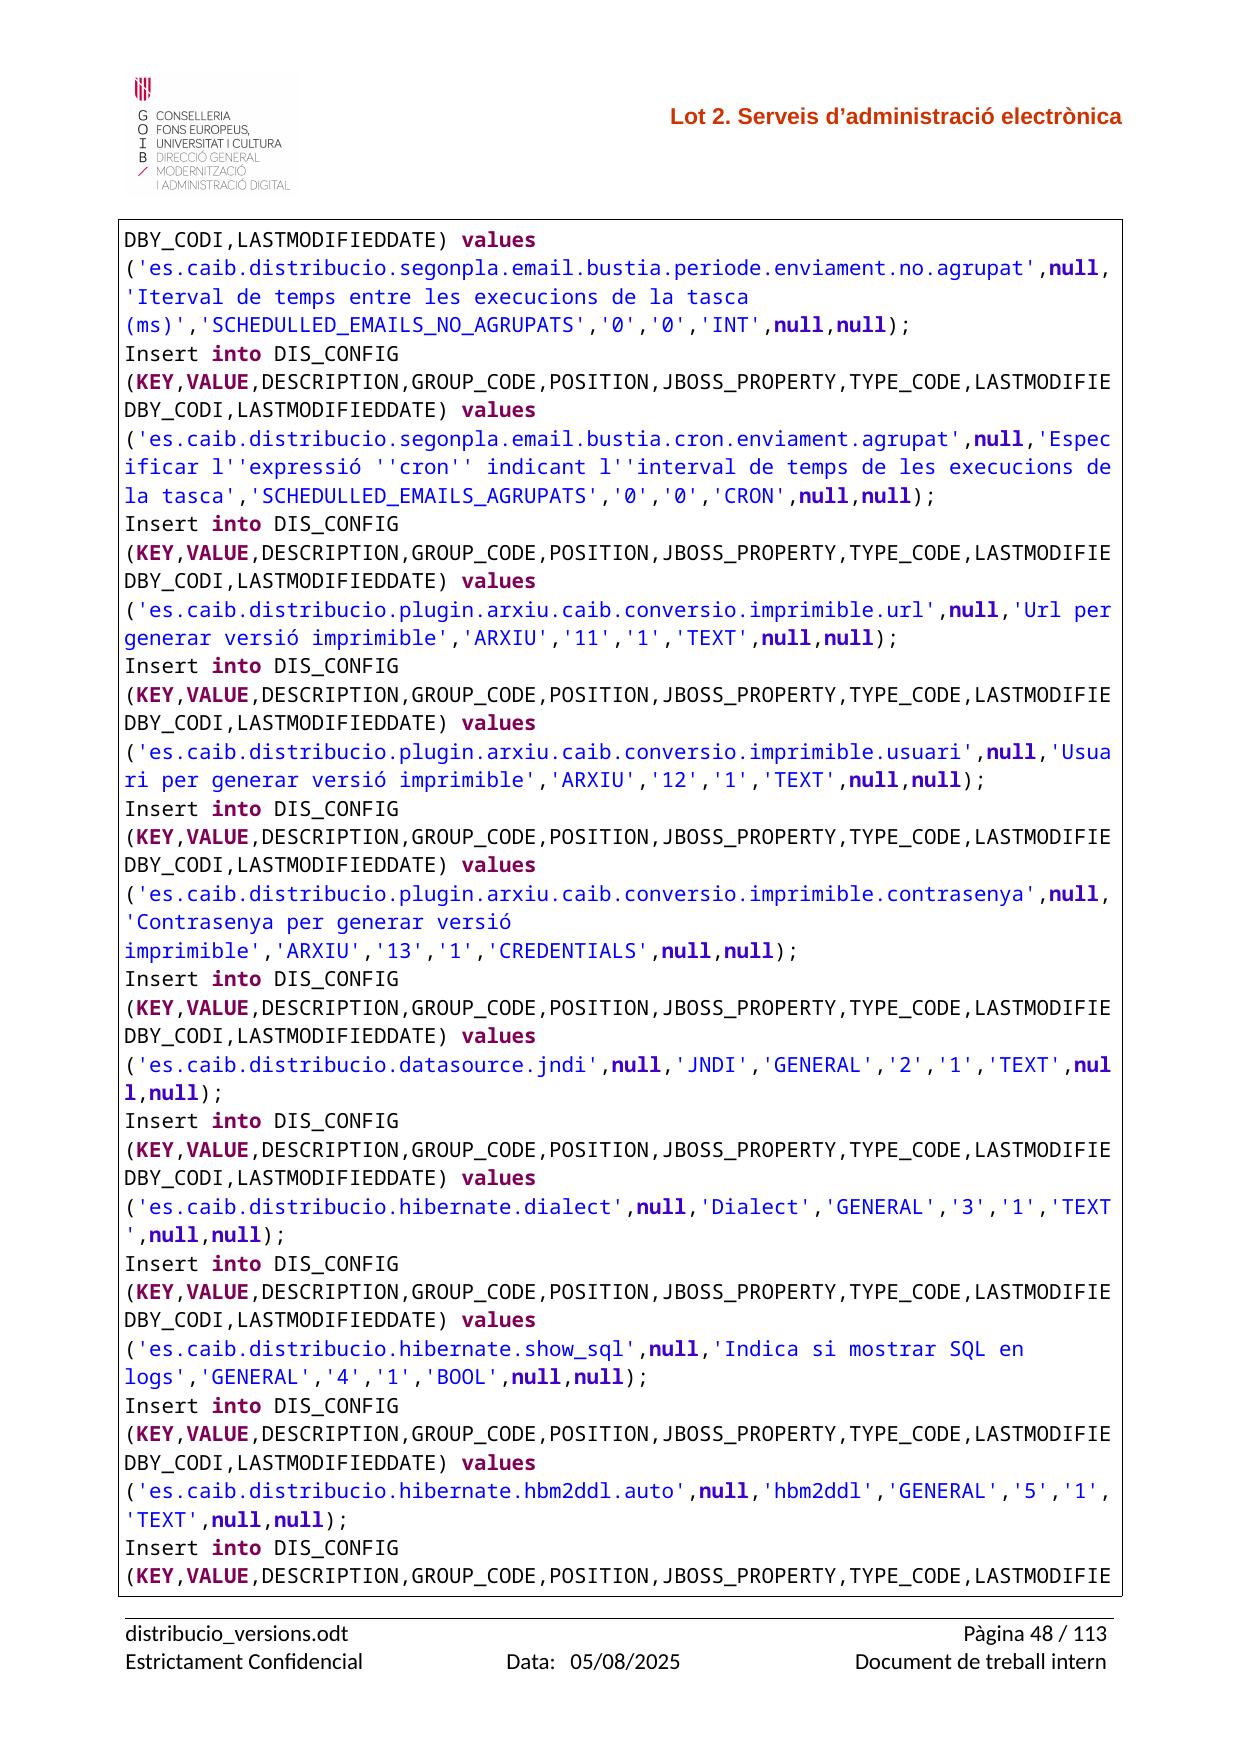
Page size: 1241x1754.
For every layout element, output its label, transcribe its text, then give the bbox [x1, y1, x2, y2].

picture [126, 70, 299, 197]
table_header DBY_CODI,LASTMODIFIEDDATE) values ('es.caib.distribucio.segonpla.email.bustia.periode.enviament.no.agrupat',null,'Iterval de temps entre les execucions de la tasca (ms)','SCHEDULLED_EMAILS_NO_AGRUPATS','0','0','INT',null,null); Insert into DIS_CONFIG (KEY,VALUE,DESCRIPTION,GROUP_CODE,POSITION,JBOSS_PROPERTY,TYPE_CODE,LASTMODIFIEDBY_CODI,LASTMODIFIEDDATE) values ('es.caib.distribucio.segonpla.email.bustia.cron.enviament.agrupat',null,'Especificar l''expressió ''cron'' indicant l''interval de temps de les execucions de la tasca','SCHEDULLED_EMAILS_AGRUPATS','0','0','CRON',null,null); Insert into DIS_CONFIG (KEY,VALUE,DESCRIPTION,GROUP_CODE,POSITION,JBOSS_PROPERTY,TYPE_CODE,LASTMODIFIEDBY_CODI,LASTMODIFIEDDATE) values ('es.caib.distribucio.plugin.arxiu.caib.conversio.imprimible.url',null,'Url per generar versió imprimible','ARXIU','11','1','TEXT',null,null); Insert into DIS_CONFIG (KEY,VALUE,DESCRIPTION,GROUP_CODE,POSITION,JBOSS_PROPERTY,TYPE_CODE,LASTMODIFIEDBY_CODI,LASTMODIFIEDDATE) values ('es.caib.distribucio.plugin.arxiu.caib.conversio.imprimible.usuari',null,'Usuari per generar versió imprimible','ARXIU','12','1','TEXT',null,null); Insert into DIS_CONFIG (KEY,VALUE,DESCRIPTION,GROUP_CODE,POSITION,JBOSS_PROPERTY,TYPE_CODE,LASTMODIFIEDBY_CODI,LASTMODIFIEDDATE) values ('es.caib.distribucio.plugin.arxiu.caib.conversio.imprimible.contrasenya',null,'Contrasenya per generar versió imprimible','ARXIU','13','1','CREDENTIALS',null,null); Insert into DIS_CONFIG (KEY,VALUE,DESCRIPTION,GROUP_CODE,POSITION,JBOSS_PROPERTY,TYPE_CODE,LASTMODIFIEDBY_CODI,LASTMODIFIEDDATE) values ('es.caib.distribucio.datasource.jndi',null,'JNDI','GENERAL','2','1','TEXT',null,null); Insert into DIS_CONFIG (KEY,VALUE,DESCRIPTION,GROUP_CODE,POSITION,JBOSS_PROPERTY,TYPE_CODE,LASTMODIFIEDBY_CODI,LASTMODIFIEDDATE) values ('es.caib.distribucio.hibernate.dialect',null,'Dialect','GENERAL','3','1','TEXT',null,null); Insert into DIS_CONFIG (KEY,VALUE,DESCRIPTION,GROUP_CODE,POSITION,JBOSS_PROPERTY,TYPE_CODE,LASTMODIFIEDBY_CODI,LASTMODIFIEDDATE) values ('es.caib.distribucio.hibernate.show_sql',null,'Indica si mostrar SQL en logs','GENERAL','4','1','BOOL',null,null); Insert into DIS_CONFIG (KEY,VALUE,DESCRIPTION,GROUP_CODE,POSITION,JBOSS_PROPERTY,TYPE_CODE,LASTMODIFIEDBY_CODI,LASTMODIFIEDDATE) values ('es.caib.distribucio.hibernate.hbm2ddl.auto',null,'hbm2ddl','GENERAL','5','1','TEXT',null,null); Insert into DIS_CONFIG (KEY,VALUE,DESCRIPTION,GROUP_CODE,POSITION,JBOSS_PROPERTY,TYPE_CODE,LASTMODIFIE [119, 220, 1122, 1596]
